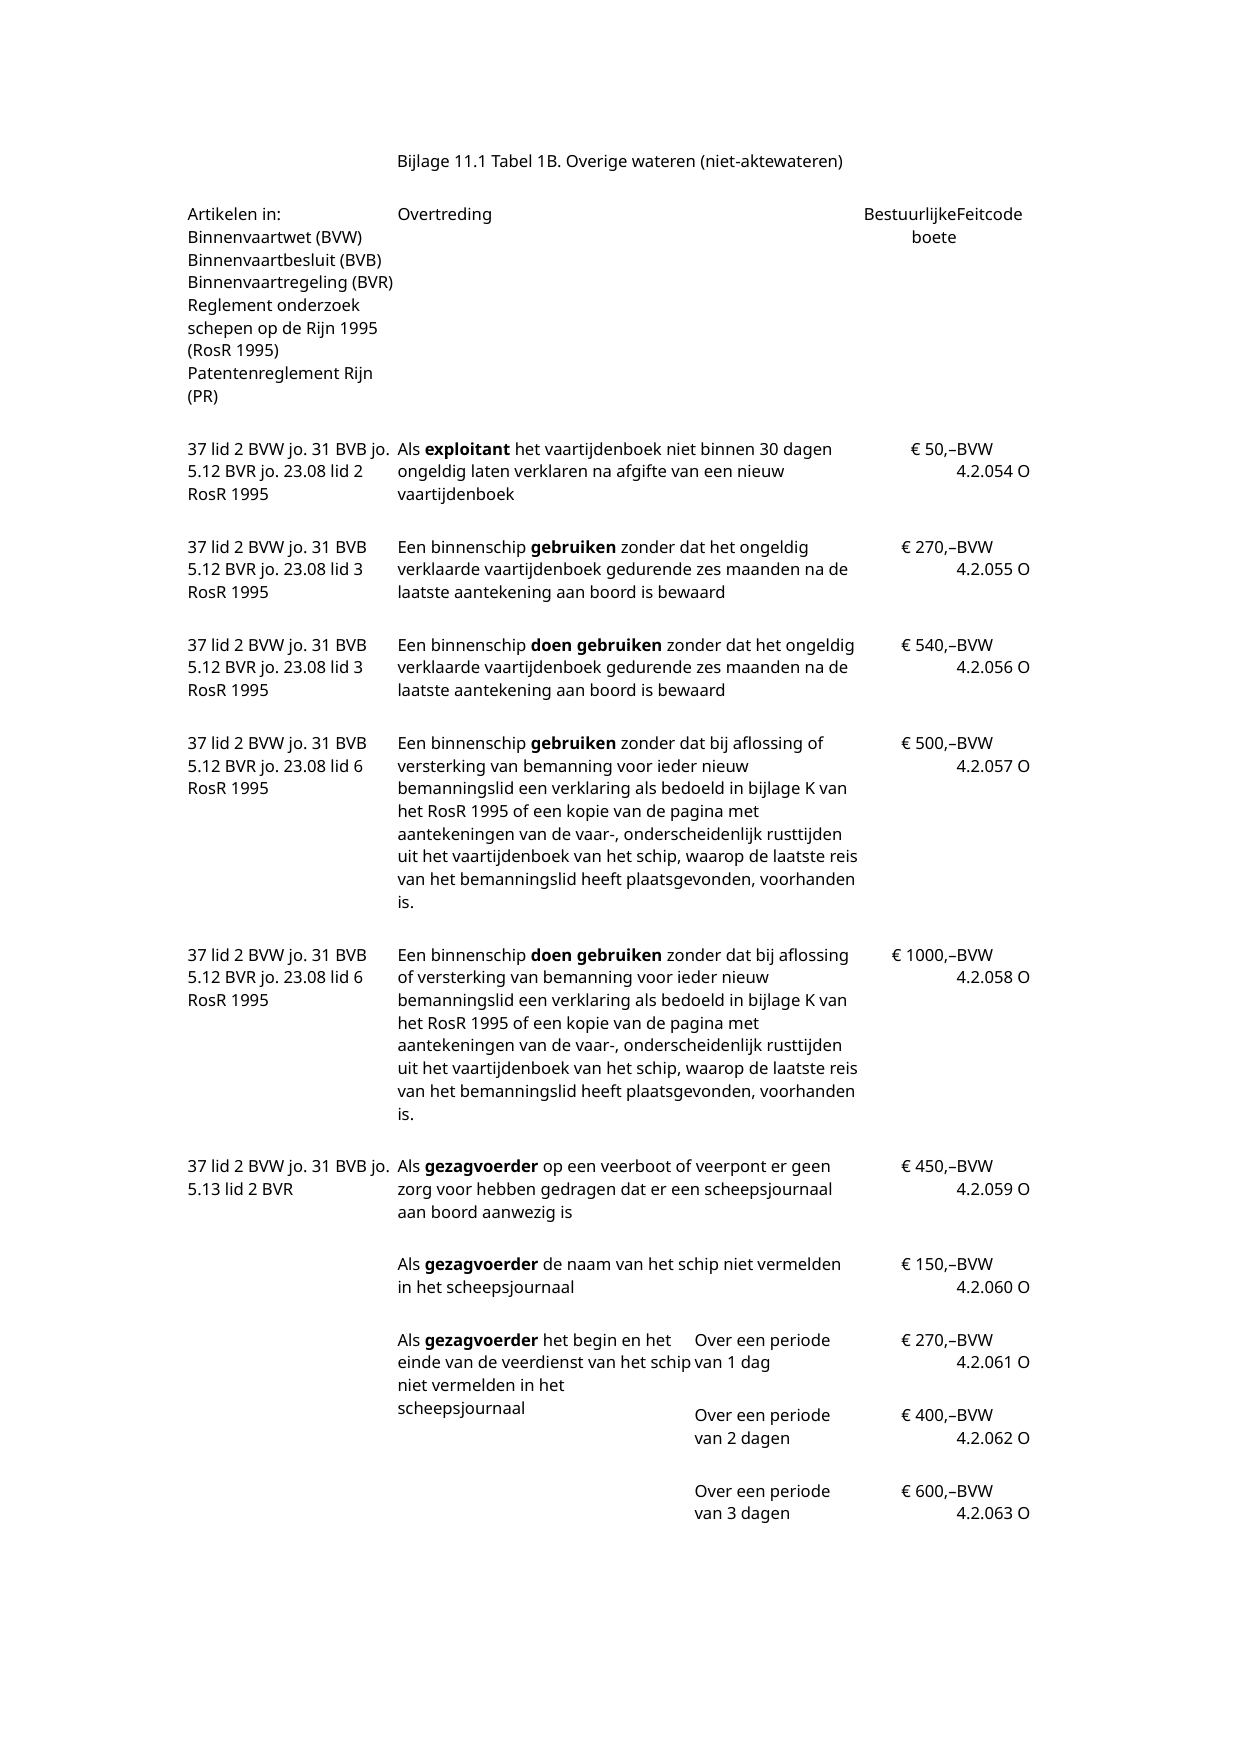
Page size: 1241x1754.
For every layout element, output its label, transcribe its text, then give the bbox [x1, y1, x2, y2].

table_cell 37 lid 2 BVW jo. 31 BVB 5.12 BVR jo. 23.08 lid 6 RosR 1995 [188, 943, 397, 1155]
table_cell Artikelen in: Binnenvaartwet (BVW) Binnenvaartbesluit (BVB) Binnenvaartregeling (BVR) Reglement onderzoek schepen op de Rijn 1995 (RosR 1995) Patentenreglement Rijn (PR) [188, 203, 397, 437]
table_cell € 600,– [860, 1479, 956, 1554]
table_cell Overtreding [397, 203, 860, 437]
table_cell BVW 4.2.056 O [956, 633, 1053, 731]
table_cell BVW 4.2.063 O [956, 1479, 1053, 1554]
table_cell € 500,– [860, 731, 956, 943]
table_cell Over een periode van 1 dag [694, 1328, 860, 1404]
table_cell € 450,– [860, 1155, 956, 1253]
table_cell € 150,– [860, 1253, 956, 1328]
table_cell 37 lid 2 BVW jo. 31 BVB jo. 5.12 BVR jo. 23.08 lid 2 RosR 1995 [188, 437, 397, 535]
table_cell Over een periode van 2 dagen [694, 1404, 860, 1479]
table_cell € 270,– [860, 1328, 956, 1404]
table_cell 37 lid 2 BVW jo. 31 BVB jo. 5.13 lid 2 BVR [188, 1155, 397, 1554]
table_cell 37 lid 2 BVW jo. 31 BVB 5.12 BVR jo. 23.08 lid 3 RosR 1995 [188, 633, 397, 731]
table_cell Als gezagvoerder het begin en het einde van de veerdienst van het schip niet vermelden in het scheepsjournaal [397, 1328, 694, 1554]
table_cell BVW 4.2.054 O [956, 437, 1053, 535]
table_cell BVW 4.2.055 O [956, 535, 1053, 633]
table_cell BVW 4.2.057 O [956, 731, 1053, 943]
table_cell BVW 4.2.060 O [956, 1253, 1053, 1328]
table_cell Een binnenschip gebruiken zonder dat het ongeldig verklaarde vaartijdenboek gedurende zes maanden na de laatste aantekening aan boord is bewaard [397, 535, 860, 633]
table_cell Bestuurlijke boete [860, 203, 956, 437]
table_cell BVW 4.2.059 O [956, 1155, 1053, 1253]
table_cell Als gezagvoerder op een veerboot of veerpont er geen zorg voor hebben gedragen dat er een scheepsjournaal aan boord aanwezig is [397, 1155, 860, 1253]
table_header Bijlage 11.1 Tabel 1B. Overige wateren (niet-aktewateren) [188, 150, 1053, 203]
table_cell Over een periode van 3 dagen [694, 1479, 860, 1554]
table_cell Een binnenschip gebruiken zonder dat bij aflossing of versterking van bemanning voor ieder nieuw bemanningslid een verklaring als bedoeld in bijlage K van het RosR 1995 of een kopie van de pagina met aantekeningen van de vaar-, onderscheidenlijk rusttijden uit het vaartijdenboek van het schip, waarop de laatste reis van het bemanningslid heeft plaatsgevonden, voorhanden is. [397, 731, 860, 943]
table_cell € 540,– [860, 633, 956, 731]
table_cell 37 lid 2 BVW jo. 31 BVB 5.12 BVR jo. 23.08 lid 3 RosR 1995 [188, 535, 397, 633]
table_cell BVW 4.2.058 O [956, 943, 1053, 1155]
table_cell Als gezagvoerder de naam van het schip niet vermelden in het scheepsjournaal [397, 1253, 860, 1328]
table_cell € 1000,– [860, 943, 956, 1155]
table_cell € 270,– [860, 535, 956, 633]
table_cell Een binnenschip doen gebruiken zonder dat bij aflossing of versterking van bemanning voor ieder nieuw bemanningslid een verklaring als bedoeld in bijlage K van het RosR 1995 of een kopie van de pagina met aantekeningen van de vaar-, onderscheidenlijk rusttijden uit het vaartijdenboek van het schip, waarop de laatste reis van het bemanningslid heeft plaatsgevonden, voorhanden is. [397, 943, 860, 1155]
table_cell 37 lid 2 BVW jo. 31 BVB 5.12 BVR jo. 23.08 lid 6 RosR 1995 [188, 731, 397, 943]
table_cell Een binnenschip doen gebruiken zonder dat het ongeldig verklaarde vaartijdenboek gedurende zes maanden na de laatste aantekening aan boord is bewaard [397, 633, 860, 731]
table_cell BVW 4.2.062 O [956, 1404, 1053, 1479]
table_cell Feitcode [956, 203, 1053, 437]
table_cell BVW 4.2.061 O [956, 1328, 1053, 1404]
table_cell € 400,– [860, 1404, 956, 1479]
table_cell Als exploitant het vaartijdenboek niet binnen 30 dagen ongeldig laten verklaren na afgifte van een nieuw vaartijdenboek [397, 437, 860, 535]
table_cell € 50,– [860, 437, 956, 535]
